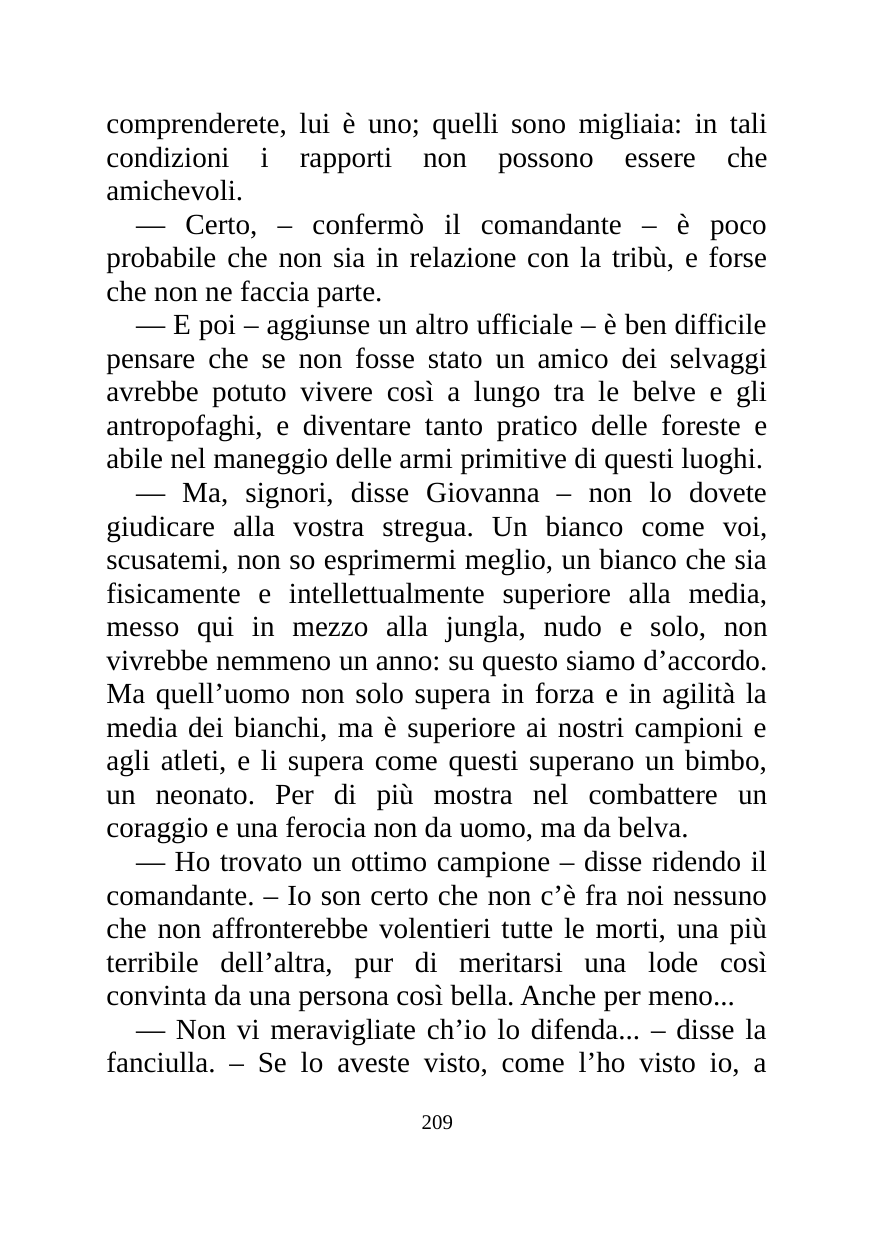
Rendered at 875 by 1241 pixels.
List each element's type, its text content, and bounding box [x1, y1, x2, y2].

text — Ma, signori, disse Giovanna – non lo dovete giudicare alla vostra stregua. Un bianco come voi, scusatemi, non so esprimermi meglio, un bianco che sia fisicamente e intellettualmente superiore alla media, messo qui in mezzo alla jungla, nudo e solo, non vivrebbe nemmeno un anno: su questo siamo d’accordo. Ma quell’uomo non solo supera in forza e in agilità la media dei bianchi, ma è superiore ai nostri campioni e agli atleti, e li supera come questi superano un bimbo, un neonato. Per di più mostra nel combattere un coraggio e una ferocia non da uomo, ma da belva. [106, 475, 768, 844]
text — Ho trovato un ottimo campione – disse ridendo il comandante. – Io son certo che non c’è fra noi nessuno che non affronterebbe volentieri tutte le morti, una più terribile dell’altra, pur di meritarsi una lode così convinta da una persona così bella. Anche per meno... [106, 844, 768, 1012]
text — Certo, – confermò il comandante – è poco probabile che non sia in relazione con la tribù, e forse che non ne faccia parte. [106, 207, 768, 307]
text — E poi – aggiunse un altro ufficiale – è ben difficile pensare che se non fosse stato un amico dei selvaggi avrebbe potuto vivere così a lungo tra le belve e gli antropofaghi, e diventare tanto pratico delle foreste e abile nel maneggio delle armi primitive di questi luoghi. [106, 307, 768, 475]
text — Non vi meravigliate ch’io lo difenda... – disse la fanciulla. – Se lo aveste visto, come l’ho visto io, a [106, 1012, 768, 1079]
text comprenderete, lui è uno; quelli sono migliaia: in tali condizioni i rapporti non possono essere che amichevoli. [106, 106, 768, 207]
